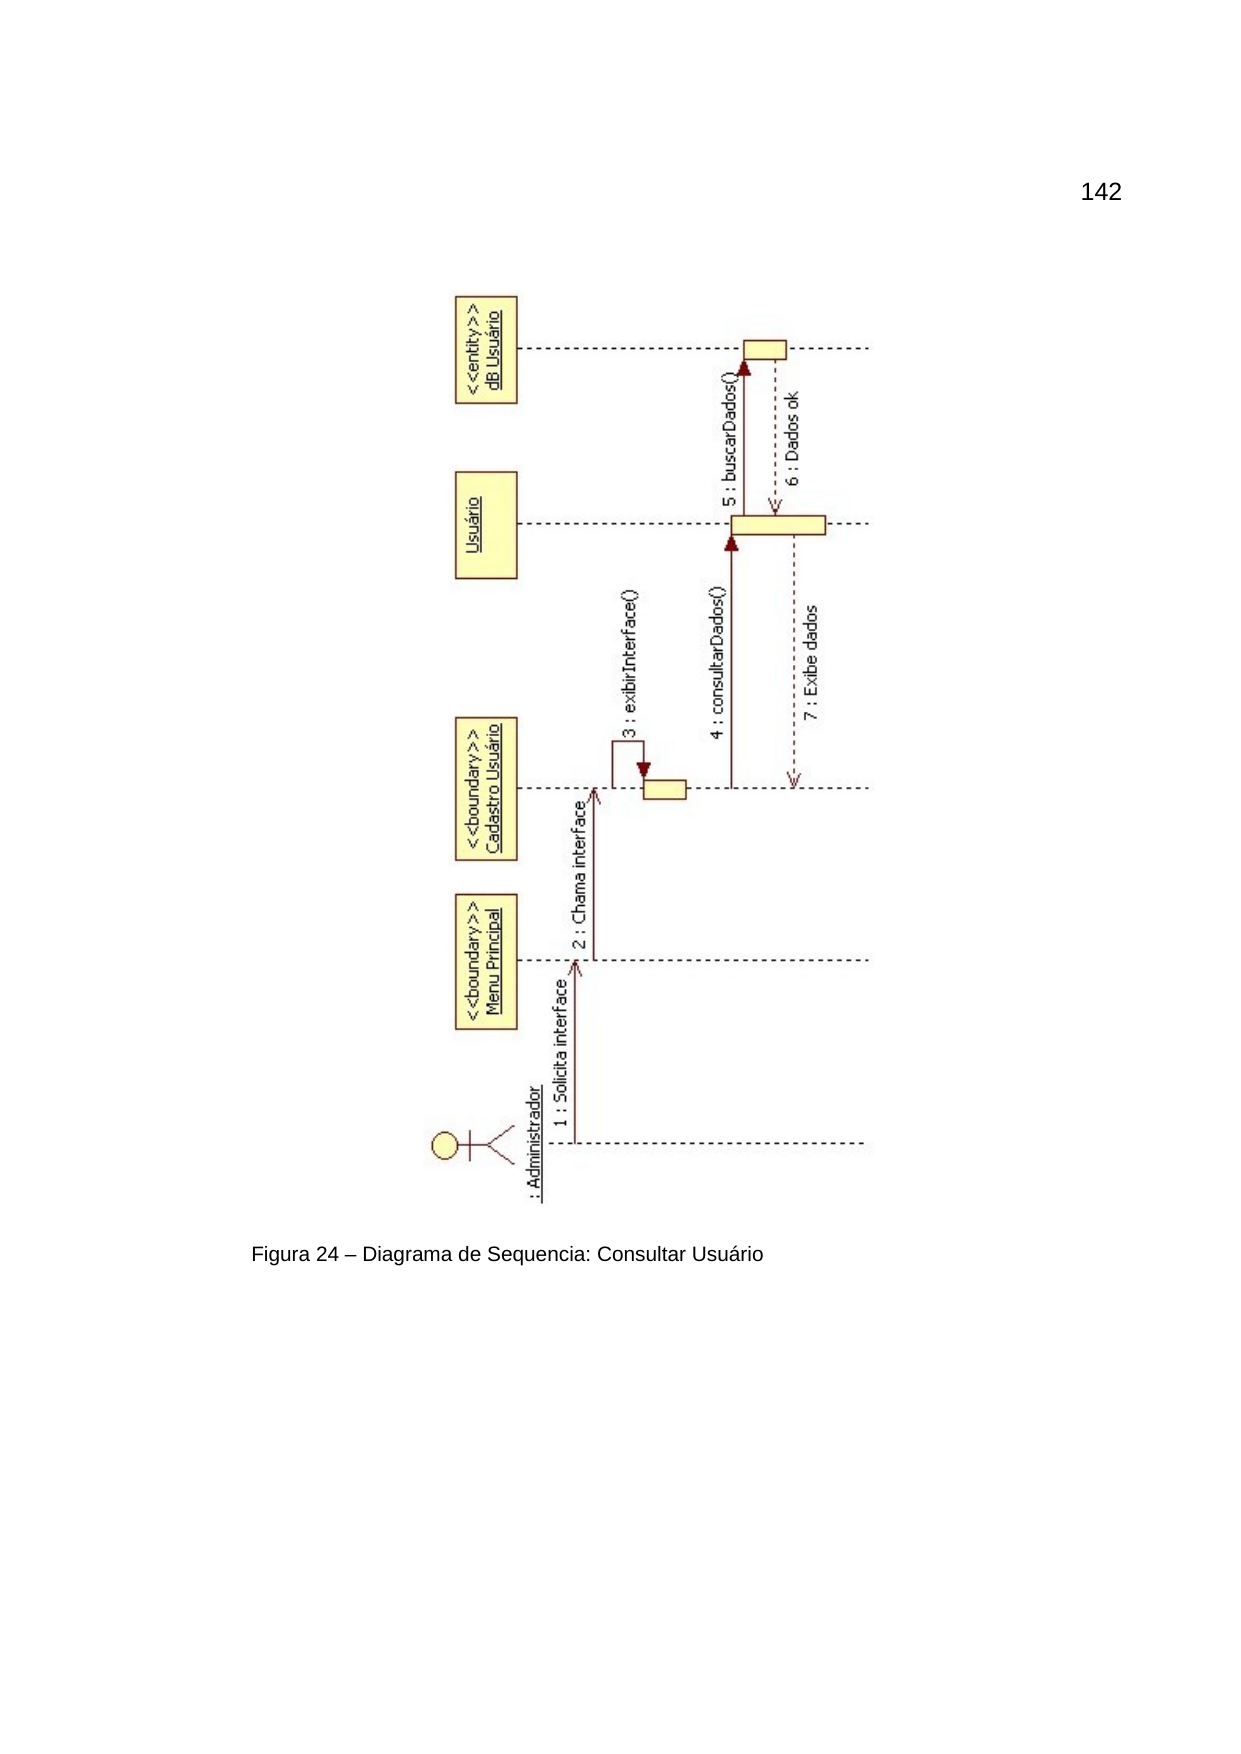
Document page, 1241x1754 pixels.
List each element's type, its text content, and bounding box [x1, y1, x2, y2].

picture [399, 265, 900, 1243]
text Figura 24 – Diagrama de Sequencia: Consultar Usuário [177, 1243, 1122, 1266]
